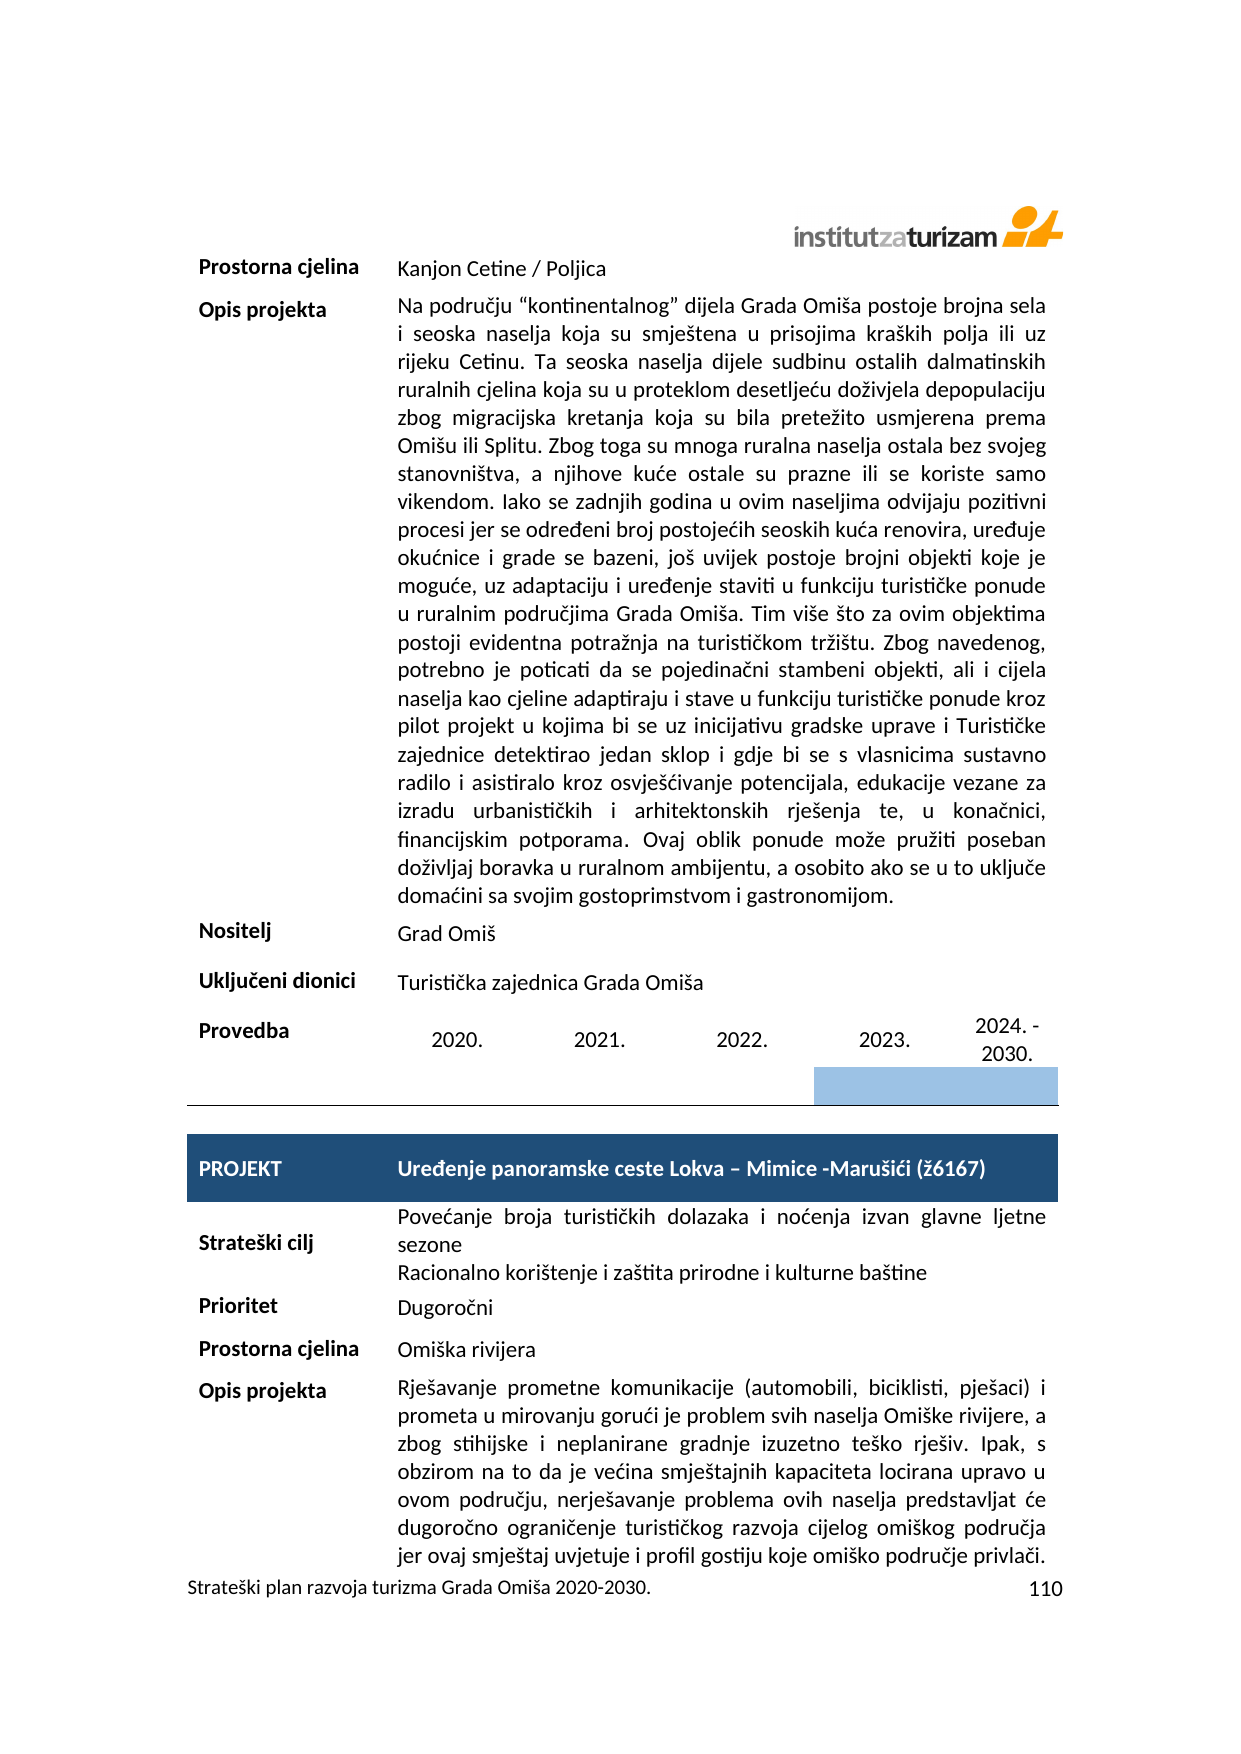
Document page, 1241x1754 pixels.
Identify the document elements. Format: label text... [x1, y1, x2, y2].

table_cell Nositelj [187, 911, 386, 953]
table_cell Na području “kontinentalnog” dijela Grada Omiša postoje brojna sela i seoska naselja koja su smještena u prisojima kraških polja ili uz rijeku Cetinu. Ta seoska naselja dijele sudbinu ostalih dalmatinskih ruralnih cjelina koja su u proteklom desetljeću doživjela depopulaciju zbog migracijska kretanja koja su bila pretežito usmjerena prema Omišu ili Splitu. Zbog toga su mnoga ruralna naselja ostala bez svojeg stanovništva, a njihove kuće ostale su prazne ili se koriste samo vikendom. Iako se zadnjih godina u ovim naseljima odvijaju pozitivni procesi jer se određeni broj postojećih seoskih kuća renovira, uređuje okućnice i grade se bazeni, još uvijek postoje brojni objekti koje je moguće, uz adaptaciju i uređenje staviti u funkciju turističke ponude u ruralnim područjima Grada Omiša. Tim više što za ovim objektima postoji evidentna potražnja na turističkom tržištu. Zbog navedenog, potrebno je poticati da se pojedinačni stambeni objekti, ali i cijela naselja kao cjeline adaptiraju i stave u funkciju turističke ponude kroz pilot projekt u kojima bi se uz inicijativu gradske uprave i Turističke zajednice detektirao jedan sklop i gdje bi se s vlasnicima sustavno radilo i asistiralo kroz osvješćivanje potencijala, edukacije vezane za izradu urbanističkih i arhitektonskih rješenja te, u konačnici, financijskim potporama. Ovaj oblik ponude može pružiti poseban doživljaj boravka u ruralnom ambijentu, a osobito ako se u to uključe domaćini sa svojim gostoprimstvom i gastronomijom. [386, 289, 1058, 911]
table_cell [956, 1067, 1058, 1105]
table_cell Provedba [187, 1011, 386, 1067]
table_cell Prioritet [187, 1286, 386, 1328]
table_cell 2024. - 2030. [956, 1011, 1058, 1067]
table_cell 2022. [671, 1011, 813, 1067]
table_cell Prostorna cjelina [187, 247, 386, 289]
table_cell 2023. [814, 1011, 956, 1067]
table_cell [671, 1067, 813, 1105]
table_cell [386, 1067, 528, 1105]
table_cell Rješavanje prometne komunikacije (automobili, biciklisti, pješaci) i prometa u mirovanju gorući je problem svih naselja Omiške rivijere, a zbog stihijske i neplanirane gradnje izuzetno teško rješiv. Ipak, s obzirom na to da je većina smještajnih kapaciteta locirana upravo u ovom području, nerješavanje problema ovih naselja predstavljat će dugoročno ograničenje turističkog razvoja cijelog omiškog područja jer ovaj smještaj uvjetuje i profil gostiju koje omiško područje privlači. [386, 1371, 1058, 1569]
table_cell [814, 1067, 956, 1105]
table_cell Dugoročni [386, 1286, 1058, 1328]
table_cell Grad Omiš [386, 911, 1058, 953]
table_cell Prostorna cjelina [187, 1328, 386, 1371]
table_cell Kanjon Cetine / Poljica [386, 247, 1058, 289]
table_header Uređenje panoramske ceste Lokva – Mimice -Marušići (ž6167) [386, 1134, 1058, 1202]
table_cell Uključeni dionici [187, 954, 386, 1011]
table_cell Opis projekta [187, 1371, 386, 1569]
table_cell Opis projekta [187, 289, 386, 911]
table_cell Omiška rivijera [386, 1328, 1058, 1371]
table_cell 2020. [386, 1011, 528, 1067]
table_cell Turistička zajednica Grada Omiša [386, 954, 1058, 1011]
table_cell Povećanje broja turističkih dolazaka i noćenja izvan glavne ljetne sezone Racionalno korištenje i zaštita prirodne i kulturne baštine [386, 1202, 1058, 1286]
table_cell [187, 1067, 386, 1105]
table_cell 2021. [529, 1011, 671, 1067]
table_cell [529, 1067, 671, 1105]
table_header PROJEKT [187, 1134, 386, 1202]
table_cell Strateški cilj [187, 1202, 386, 1286]
